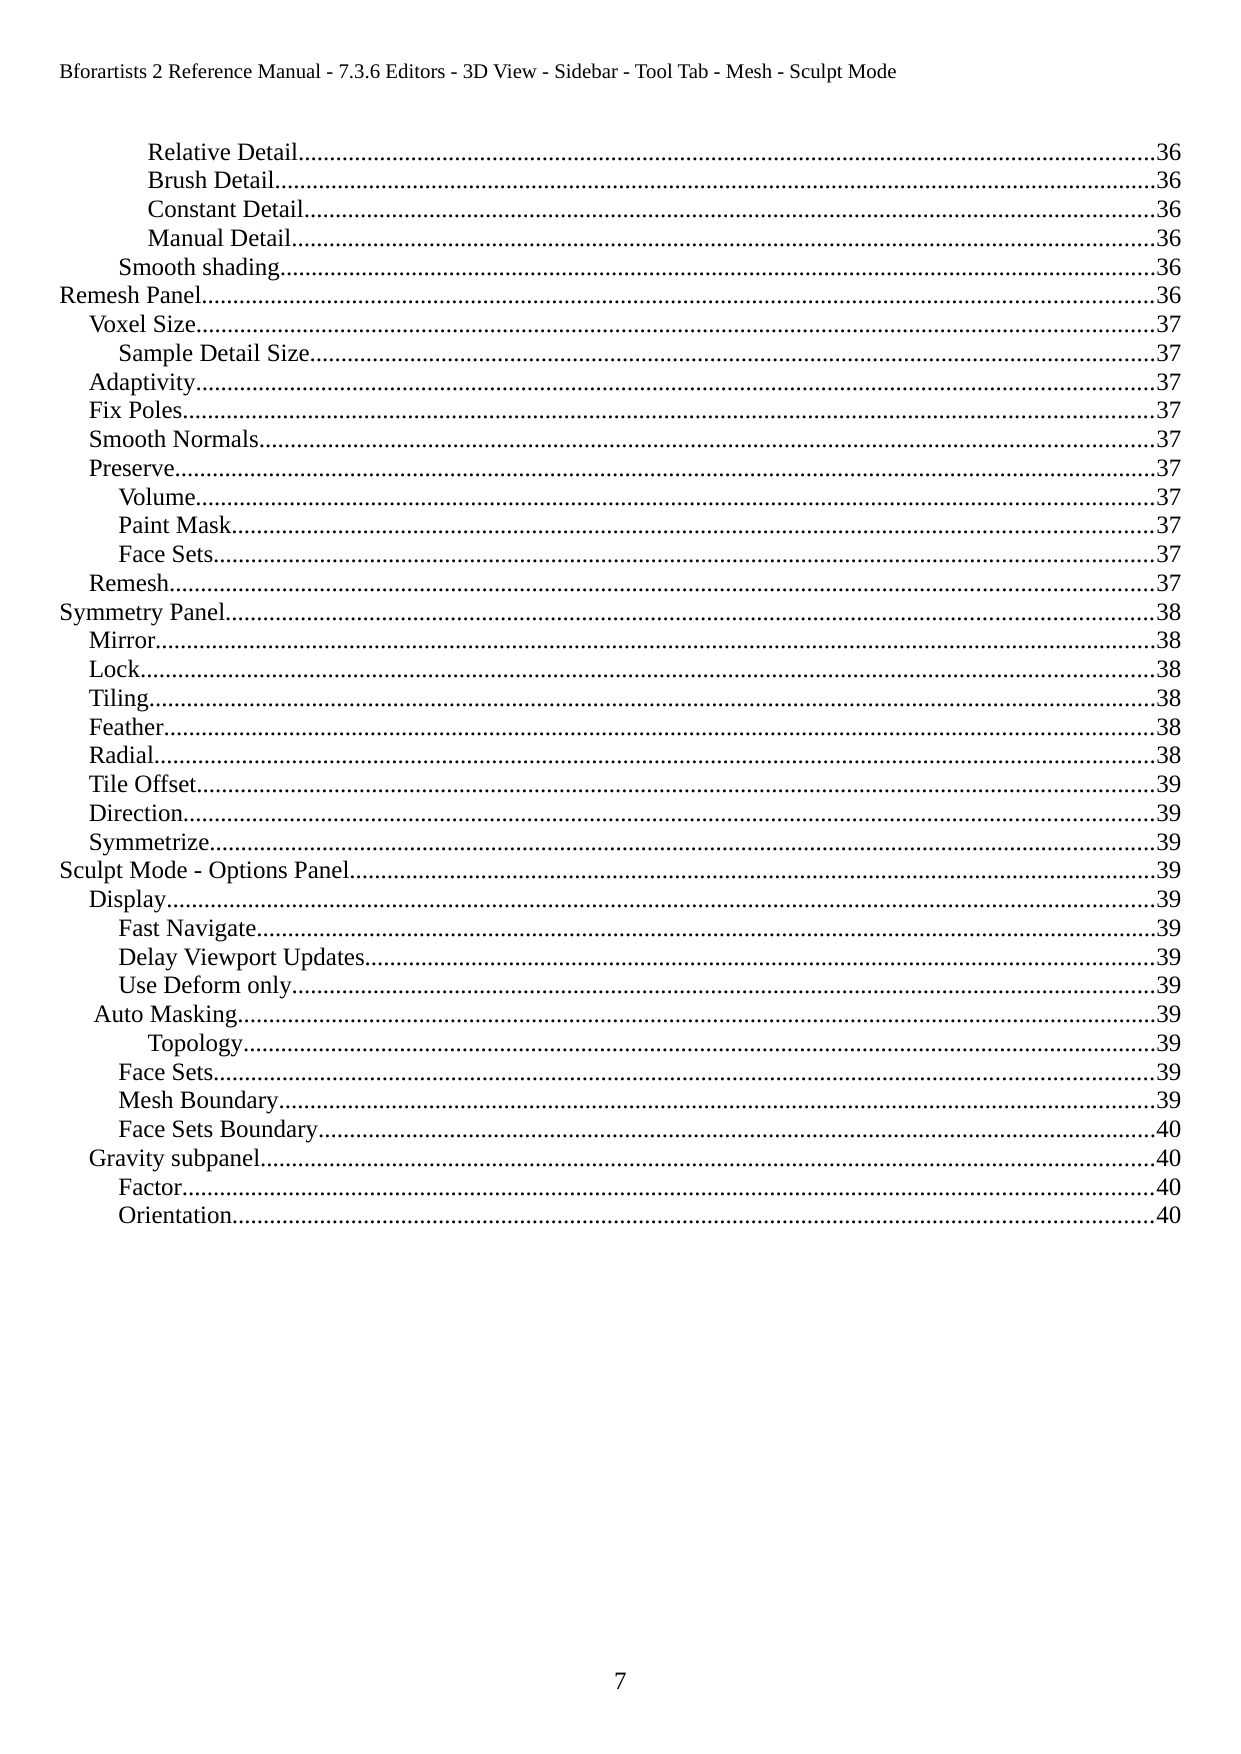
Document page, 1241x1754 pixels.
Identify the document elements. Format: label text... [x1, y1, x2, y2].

text Paint Mask 37 [118, 510, 1181, 539]
text Orientation 40 [118, 1200, 1181, 1229]
text Remesh Panel 36 [59, 280, 1181, 309]
text Mesh Boundary 39 [118, 1085, 1181, 1114]
text Lock 38 [88, 654, 1181, 683]
text Constant Detail 36 [147, 194, 1181, 223]
text Radial 38 [88, 740, 1181, 769]
text Brush Detail 36 [147, 165, 1181, 194]
text Fast Navigate 39 [118, 913, 1181, 942]
text Gravity subpanel 40 [88, 1143, 1181, 1172]
text Volume 37 [118, 482, 1181, 510]
text Smooth shading 36 [118, 252, 1181, 280]
text Manual Detail 36 [147, 223, 1181, 252]
text Use Deform only 39 [118, 970, 1181, 999]
text Symmetrize 39 [88, 827, 1181, 855]
text Direction 39 [88, 798, 1181, 827]
text Face Sets Boundary 40 [118, 1114, 1181, 1143]
text Mirror 38 [88, 625, 1181, 654]
text Topology 39 [147, 1028, 1181, 1057]
text Relative Detail 36 [147, 137, 1181, 165]
text Tiling 38 [88, 683, 1181, 712]
text Display 39 [88, 884, 1181, 913]
text Adaptivity 37 [88, 367, 1181, 395]
text Fix Poles 37 [88, 395, 1181, 424]
text Face Sets 37 [118, 539, 1181, 568]
text Feather 38 [88, 712, 1181, 740]
text Symmetry Panel 38 [59, 597, 1181, 625]
text Face Sets 39 [118, 1057, 1181, 1085]
text Factor 40 [118, 1172, 1181, 1200]
text Auto Masking 39 [88, 999, 1181, 1028]
text Remesh 37 [88, 568, 1181, 597]
text Preserve 37 [88, 453, 1181, 482]
text Delay Viewport Updates 39 [118, 942, 1181, 970]
text Sculpt Mode - Options Panel 39 [59, 855, 1181, 884]
text Voxel Size 37 [88, 309, 1181, 338]
text Smooth Normals 37 [88, 424, 1181, 453]
text Sample Detail Size 37 [118, 338, 1181, 367]
text Tile Offset 39 [88, 769, 1181, 798]
